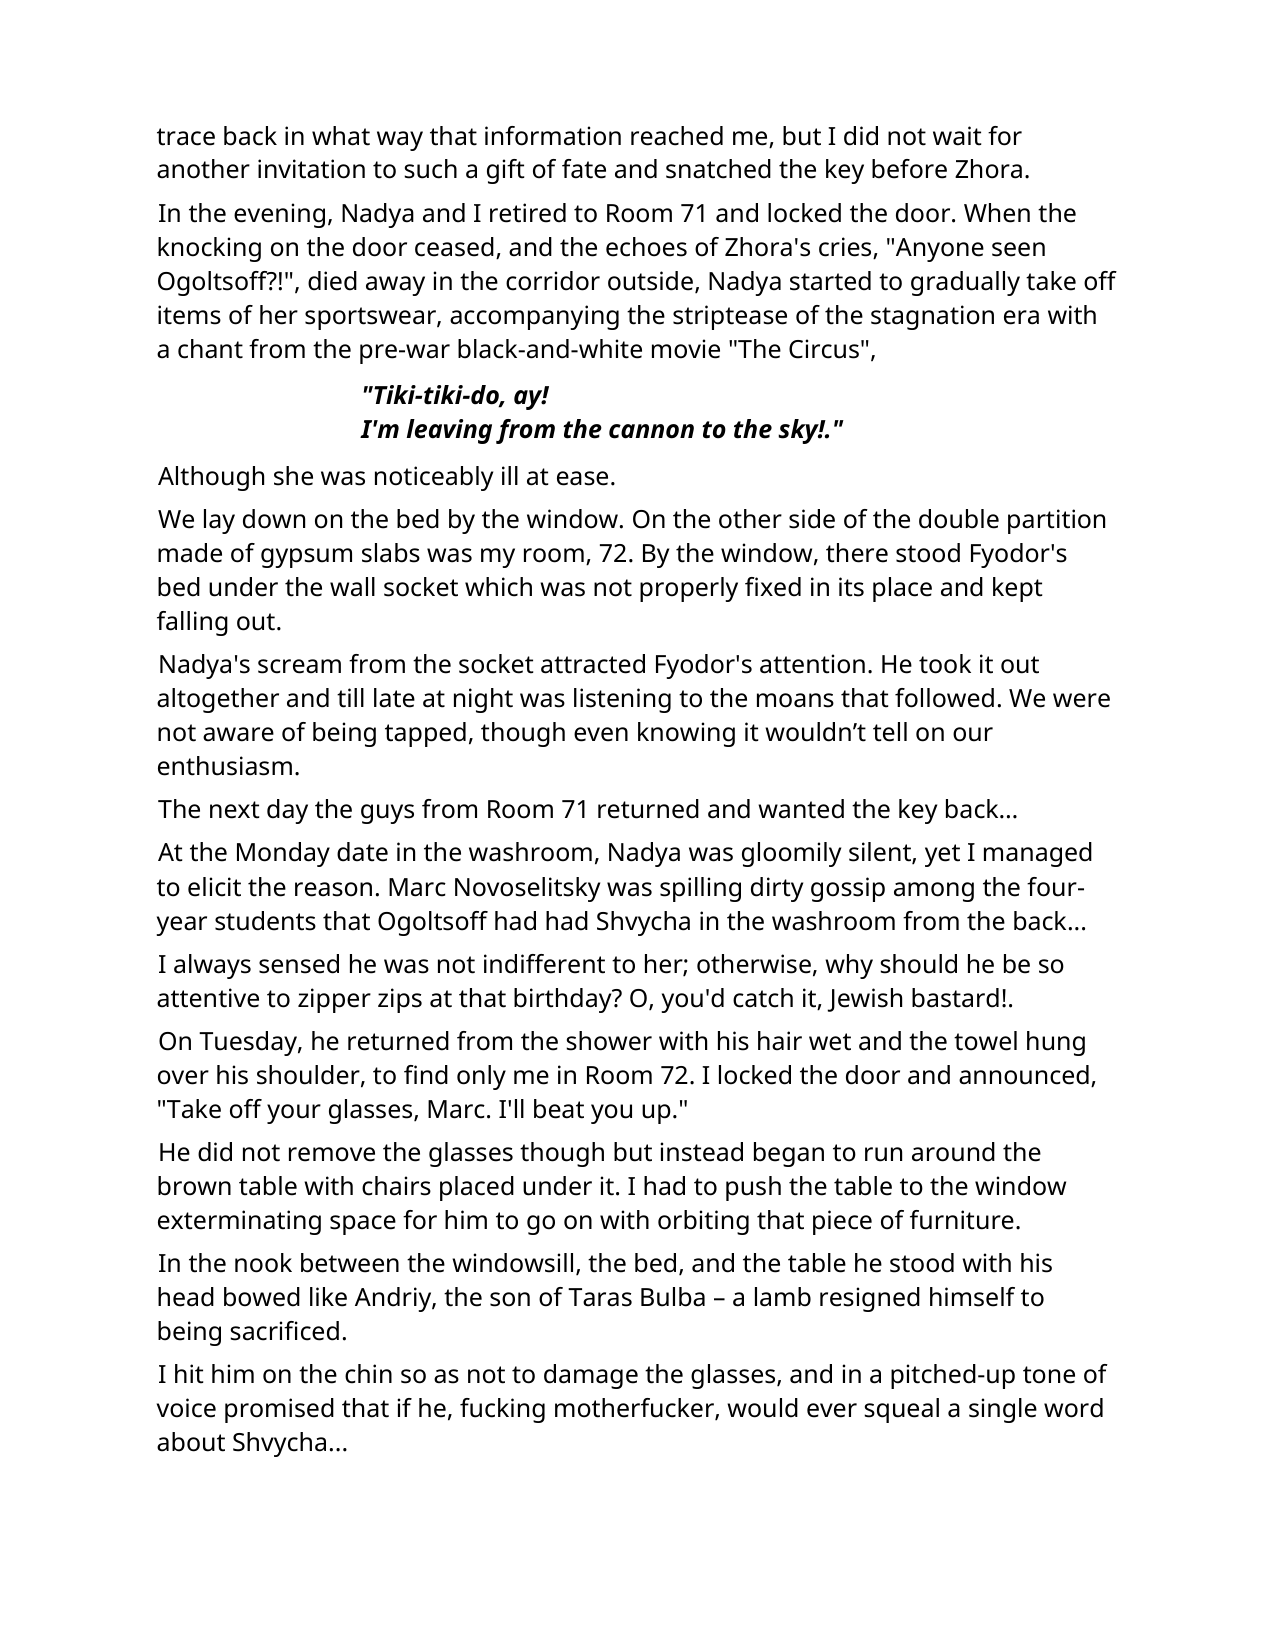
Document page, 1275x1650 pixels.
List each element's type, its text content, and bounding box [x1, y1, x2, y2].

text The next day the guys from Room 71 returned and wanted the key back… [156, 792, 1118, 826]
text "Tiki-tiki-do, ay! [286, 378, 1118, 412]
text I hit him on the chin so as not to damage the glasses, and in a pitched-up tone of voice promised that if he, fucking motherfucker, would ever squeal a single word about Shvycha... [156, 1357, 1118, 1459]
text He did not remove the glasses though but instead began to run around the brown table with chairs placed under it. I had to push the table to the window exterminating space for him to go on with orbiting that piece of furniture. [156, 1134, 1118, 1237]
text Although she was noticeably ill at ease. [156, 459, 1118, 493]
text I always sensed he was not indifferent to her; otherwise, why should he be so attentive to zipper zips at that birthday? O, you'd catch it, Jewish bastard!. [156, 946, 1118, 1014]
text In the evening, Nadya and I retired to Room 71 and locked the door. When the knocking on the door ceased, and the echoes of Zhora's cries, "Anyone seen Ogoltsoff?!", died away in the corridor outside, Nadya started to gradually take off items of her sportswear, accompanying the striptease of the stagnation era with a chant from the pre-war black-and-white movie "The Circus", [156, 195, 1118, 366]
text At the Monday date in the washroom, Nadya was gloomily silent, yet I managed to elicit the reason. Marc Novoselitsky was spilling dirty gossip among the four-year students that Ogoltsoff had had Shvycha in the washroom from the back... [156, 835, 1118, 937]
text On Tuesday, he returned from the shower with his hair wet and the towel hung over his shoulder, to find only me in Room 72. I locked the door and announced, "Take off your glasses, Marc. I'll beat you up." [156, 1023, 1118, 1126]
text In the nook between the windowsill, the bed, and the table he stood with his head bowed like Andriy, the son of Taras Bulba – a lamb resigned himself to being sacrificed. [156, 1246, 1118, 1348]
text Nadya's scream from the socket attracted Fyodor's attention. He took it out altogether and till late at night was listening to the moans that followed. We were not aware of being tapped, though even knowing it wouldn’t tell on our enthusiasm. [156, 647, 1118, 783]
text trace back in what way that information reached me, but I did not wait for another invitation to such a gift of fate and snatched the key before Zhora. [156, 118, 1118, 186]
text I'm leaving from the cannon to the sky!." [286, 412, 1118, 446]
text We lay down on the bed by the window. On the other side of the double partition made of gypsum slabs was my room, 72. By the window, there stood Fyodor's bed under the wall socket which was not properly fixed in its place and kept falling out. [156, 502, 1118, 638]
